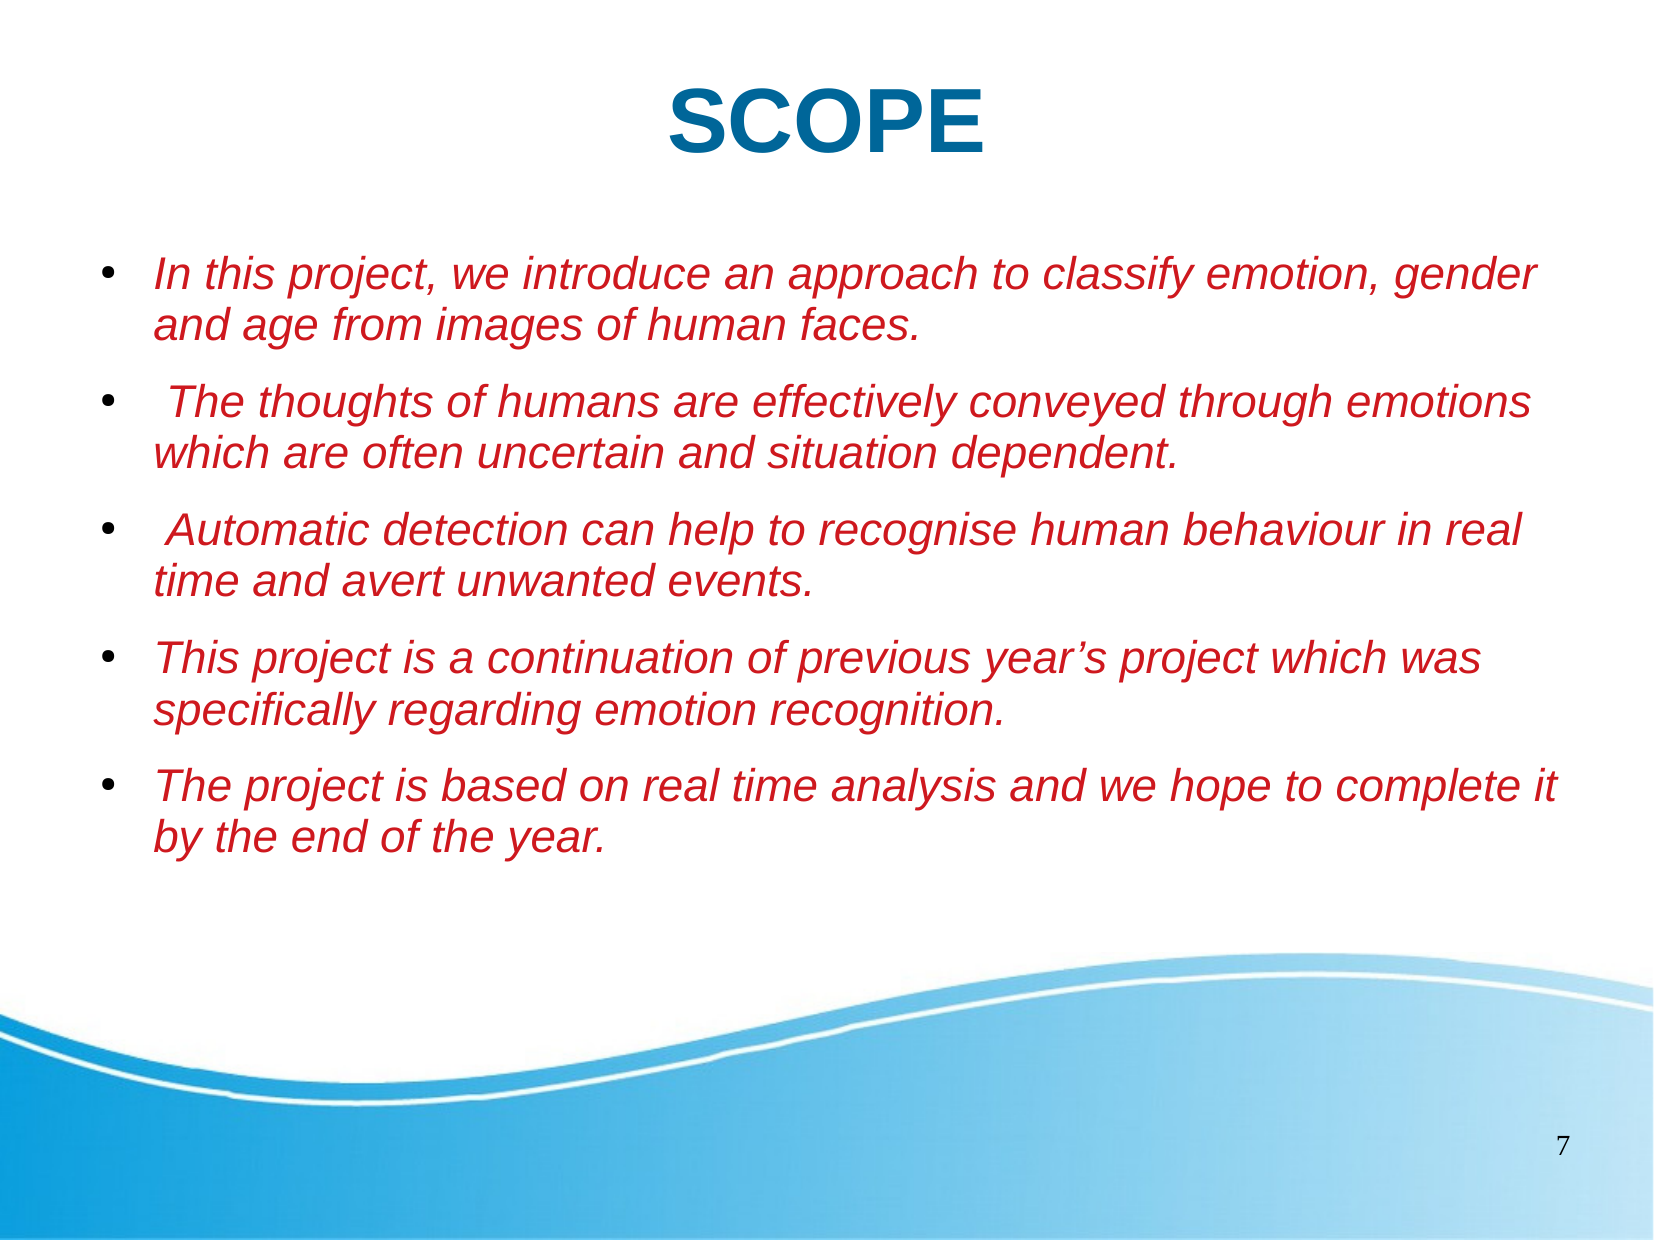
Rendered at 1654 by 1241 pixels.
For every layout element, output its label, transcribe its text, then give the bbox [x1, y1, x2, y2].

picture [0, 952, 1654, 1240]
list In this project, we introduce an approach to classify emotion, gender and age from images of human faces. The thoughts of humans are effectively conveyed through emotions which are often uncertain and situation dependent. Automatic detection can help to recognise human behaviour in real time and avert unwanted events. This project is a continuation of previous year’s project which was specifically regarding emotion recognition. The project is based on real time analysis and we hope to complete it by the end of the year. [82, 248, 1571, 1010]
title SCOPE [82, 17, 1571, 225]
